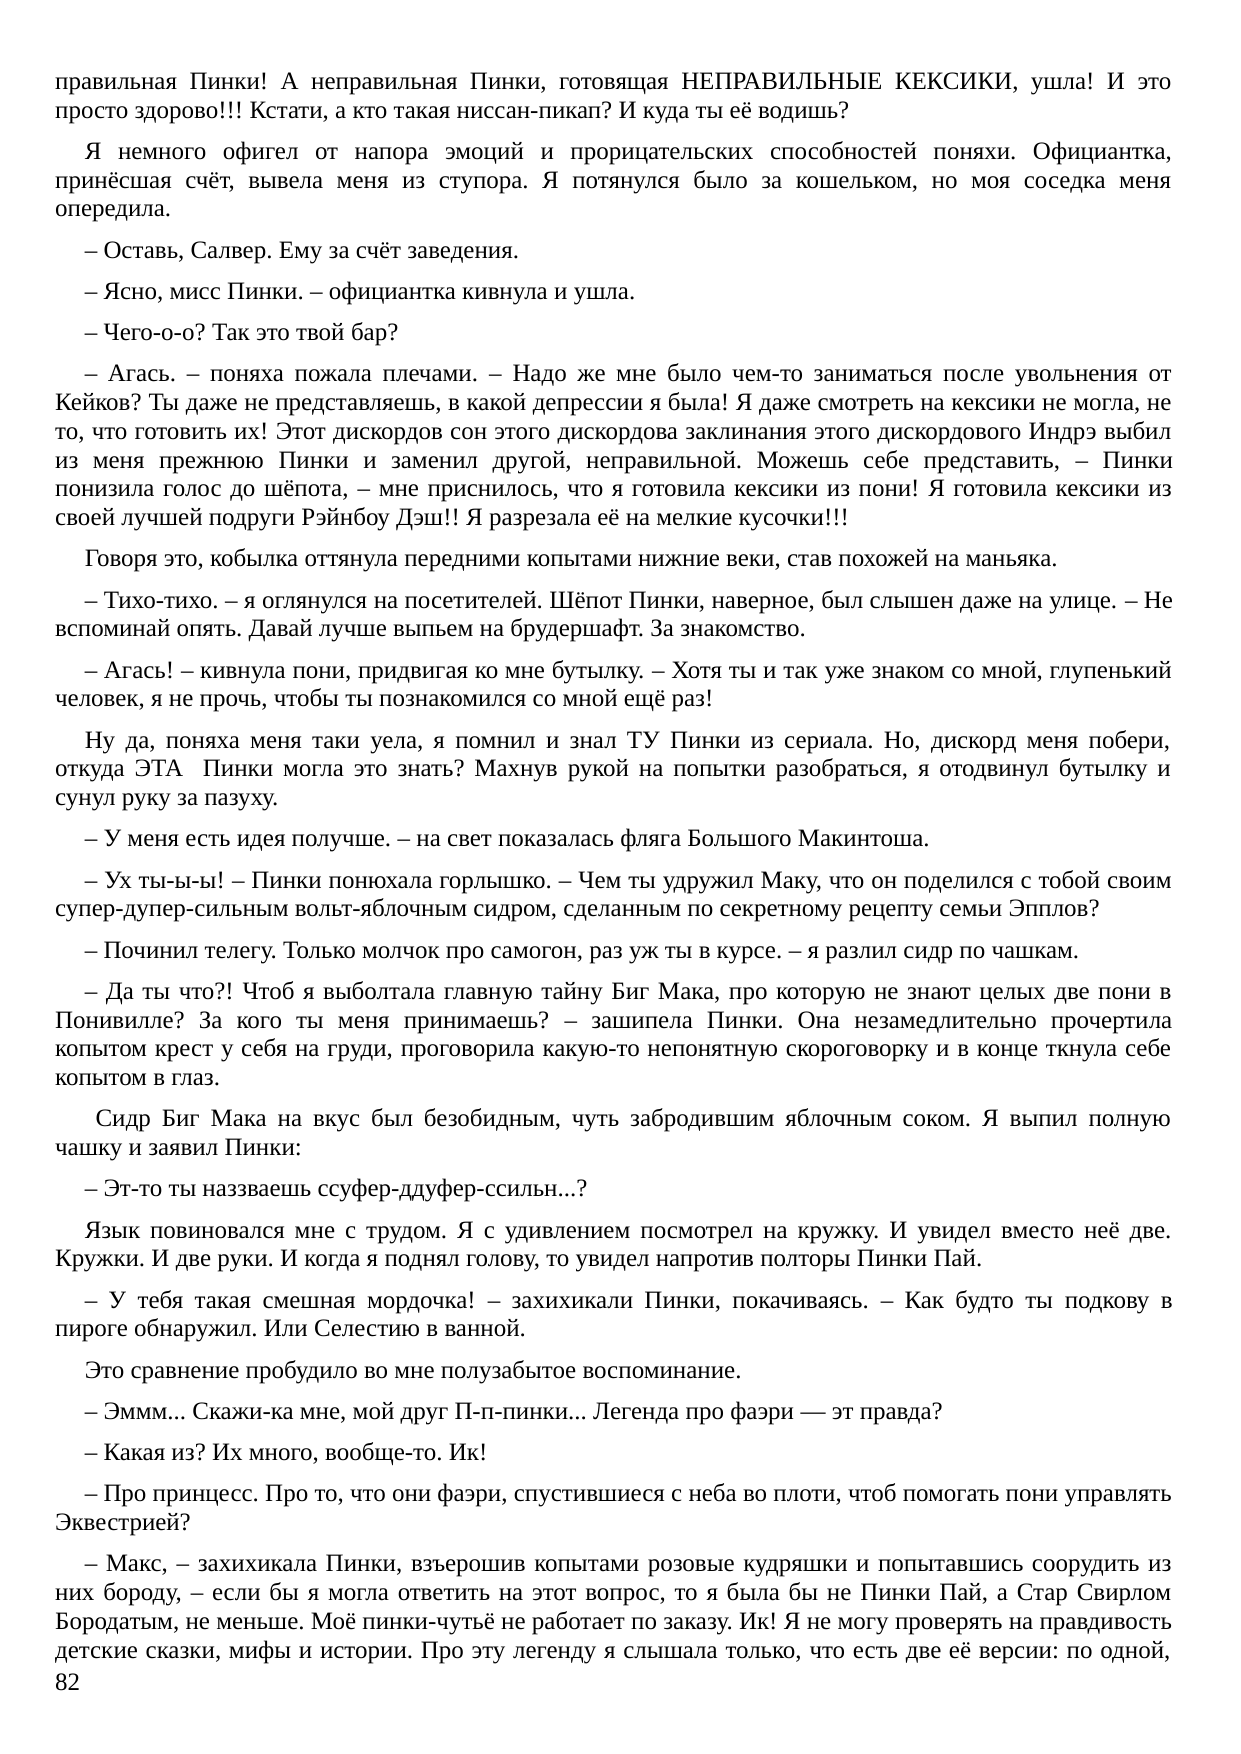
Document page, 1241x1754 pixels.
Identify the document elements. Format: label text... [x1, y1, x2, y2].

text – Починил телегу. Только молчок про самогон, раз уж ты в курсе. – я разлил сидр по чашкам. [55, 935, 1173, 963]
text – Эммм... Скажи-ка мне, мой друг П-п-пинки... Легенда про фаэри — эт правда? [55, 1396, 1173, 1425]
text – Да ты что?! Чтоб я выболтала главную тайну Биг Мака, про которую не знают целых две пони в Понивилле? За кого ты меня принимаешь? – зашипела Пинки. Она незамедлительно прочертила копытом крест у себя на груди, проговорила какую-то непонятную скороговорку и в конце ткнула себе копытом в глаз. [55, 976, 1173, 1091]
text – Агась. – поняха пожала плечами. – Надо же мне было чем-то заниматься после увольнения от Кейков? Ты даже не представляешь, в какой депрессии я была! Я даже смотреть на кексики не могла, не то, что готовить их! Этот дискордов сон этого дискордова заклинания этого дискордового Индрэ выбил из меня прежнюю Пинки и заменил другой, неправильной. Можешь себе представить, – Пинки понизила голос до шёпота, – мне приснилось, что я готовила кексики из пони! Я готовила кексики из своей лучшей подруги Рэйнбоу Дэш!! Я разрезала её на мелкие кусочки!!! [55, 358, 1173, 531]
text правильная Пинки! А неправильная Пинки, готовящая НЕПРАВИЛЬНЫЕ КЕКСИКИ, ушла! И это просто здорово!!! Кстати, а кто такая ниссан-пикап? И куда ты её водишь? [55, 66, 1173, 123]
text Язык повиновался мне с трудом. Я с удивлением посмотрел на кружку. И увидел вместо неё две. Кружки. И две руки. И когда я поднял голову, то увидел напротив полторы Пинки Пай. [55, 1215, 1173, 1272]
text Это сравнение пробудило во мне полузабытое воспоминание. [55, 1355, 1173, 1383]
text – Эт-то ты наззваешь ссуфер-ддуфер-ссильн...? [55, 1173, 1173, 1202]
text – Макс, – захихикала Пинки, взъерошив копытами розовые кудряшки и попытавшись соорудить из них бороду, – если бы я могла ответить на этот вопрос, то я была бы не Пинки Пай, а Стар Свирлом Бородатым, не меньше. Моё пинки-чутьё не работает по заказу. Ик! Я не могу проверять на правдивость детские сказки, мифы и истории. Про эту легенду я слышала только, что есть две её версии: по одной, [55, 1548, 1173, 1663]
text Сидр Биг Мака на вкус был безобидным, чуть забродившим яблочным соком. Я выпил полную чашку и заявил Пинки: [55, 1103, 1173, 1161]
text – Оставь, Салвер. Ему за счёт заведения. [55, 235, 1173, 263]
text – Чего-о-о? Так это твой бар? [55, 317, 1173, 346]
text Говоря это, кобылка оттянула передними копытами нижние веки, став похожей на маньяка. [55, 543, 1173, 572]
text – Про принцесс. Про то, что они фаэри, спустившиеся с неба во плоти, чтоб помогать пони управлять Эквестрией? [55, 1478, 1173, 1536]
text – У меня есть идея получше. – на свет показалась фляга Большого Макинтоша. [55, 823, 1173, 852]
text Ну да, поняха меня таки уела, я помнил и знал ТУ Пинки из сериала. Но, дискорд меня побери, откуда ЭТА Пинки могла это знать? Махнув рукой на попытки разобраться, я отодвинул бутылку и сунул руку за пазуху. [55, 725, 1173, 811]
text – Ух ты-ы-ы! – Пинки понюхала горлышко. – Чем ты удружил Маку, что он поделился с тобой своим супер-дупер-сильным вольт-яблочным сидром, сделанным по секретному рецепту семьи Эпплов? [55, 865, 1173, 922]
text – Агась! – кивнула пони, придвигая ко мне бутылку. – Хотя ты и так уже знаком со мной, глупенький человек, я не прочь, чтобы ты познакомился со мной ещё раз! [55, 655, 1173, 712]
text Я немного офигел от напора эмоций и прорицательских способностей поняхи. Официантка, принёсшая счёт, вывела меня из ступора. Я потянулся было за кошельком, но моя соседка меня опередила. [55, 136, 1173, 222]
text – У тебя такая смешная мордочка! – захихикали Пинки, покачиваясь. – Как будто ты подкову в пироге обнаружил. Или Селестию в ванной. [55, 1285, 1173, 1342]
text – Какая из? Их много, вообще-то. Ик! [55, 1437, 1173, 1466]
text – Тихо-тихо. – я оглянулся на посетителей. Шёпот Пинки, наверное, был слышен даже на улице. – Не вспоминай опять. Давай лучше выпьем на брудершафт. За знакомство. [55, 585, 1173, 642]
text – Ясно, мисс Пинки. – официантка кивнула и ушла. [55, 276, 1173, 305]
